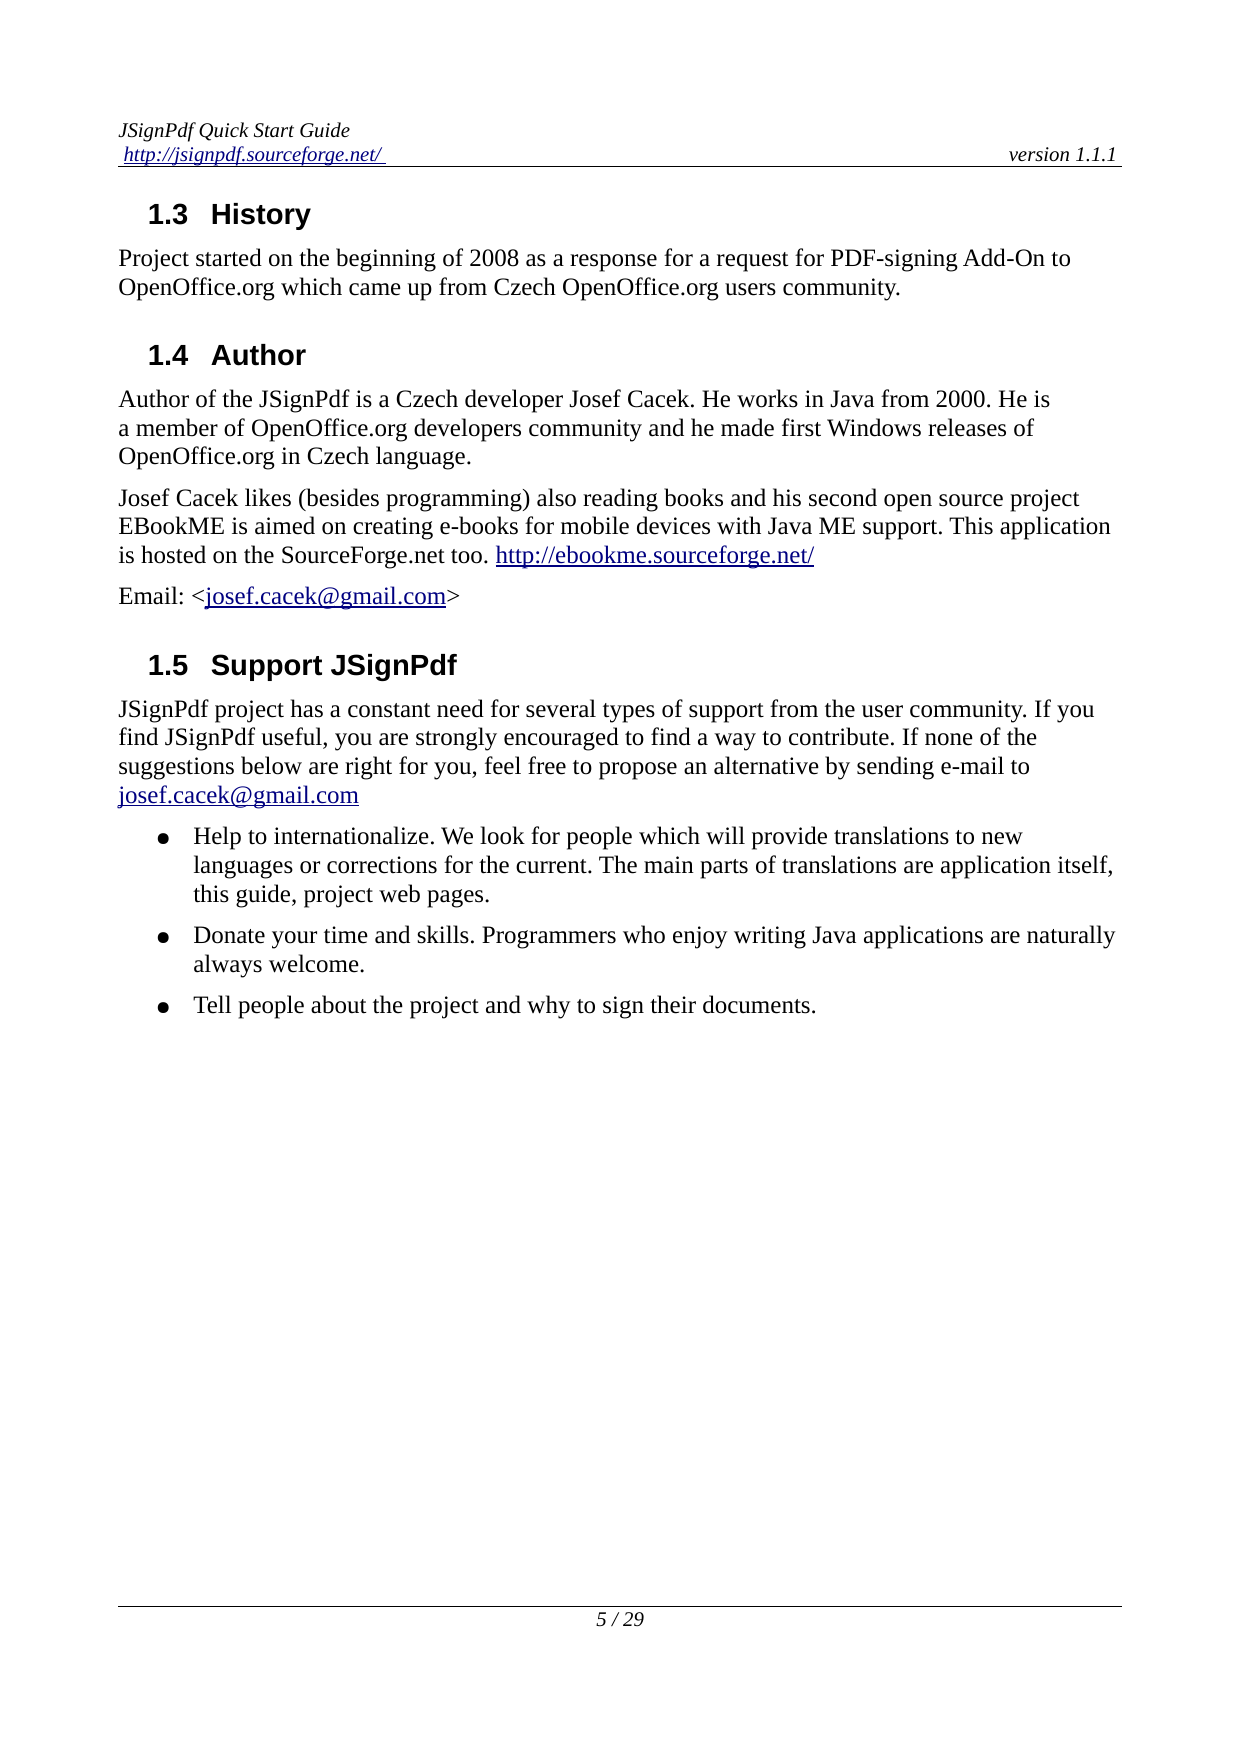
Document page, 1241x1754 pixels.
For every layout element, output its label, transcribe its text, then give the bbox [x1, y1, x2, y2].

text Author of the JSignPdf is a Czech developer Josef Cacek. He works in Java from 2000. He is a member of OpenOffice.org developers community and he made first Windows releases of OpenOffice.org in Czech language. [118, 384, 1122, 470]
text JSignPdf project has a constant need for several types of support from the user community. If you find JSignPdf useful, you are strongly encouraged to find a way to contribute. If none of the suggestions below are right for you, feel free to propose an alternative by sending e-mail to josef.cacek@gmail.com [118, 694, 1122, 809]
text Email: <josef.cacek@gmail.com> [118, 581, 1122, 610]
text Project started on the beginning of 2008 as a response for a request for PDF-signing Add‑On to OpenOffice.org which came up from Czech OpenOffice.org users community. [118, 243, 1122, 300]
subtitle Support JSignPdf [148, 648, 1116, 681]
list Help to internationalize. We look for people which will provide translations to new languages or corrections for the current. The main parts of translations are application itself, this guide, project web pages. [156, 821, 1122, 907]
text Josef Cacek likes (besides programming) also reading books and his second open source project EBookME is aimed on creating e‑books for mobile devices with Java ME support. This application is hosted on the SourceForge.net too. http://ebookme.sourceforge.net/ [118, 483, 1122, 569]
list Donate your time and skills. Programmers who enjoy writing Java applications are naturally always welcome. [156, 920, 1122, 977]
subtitle Author [148, 338, 1116, 371]
list Tell people about the project and why to sign their documents. [156, 990, 1122, 1019]
subtitle History [148, 197, 1116, 230]
